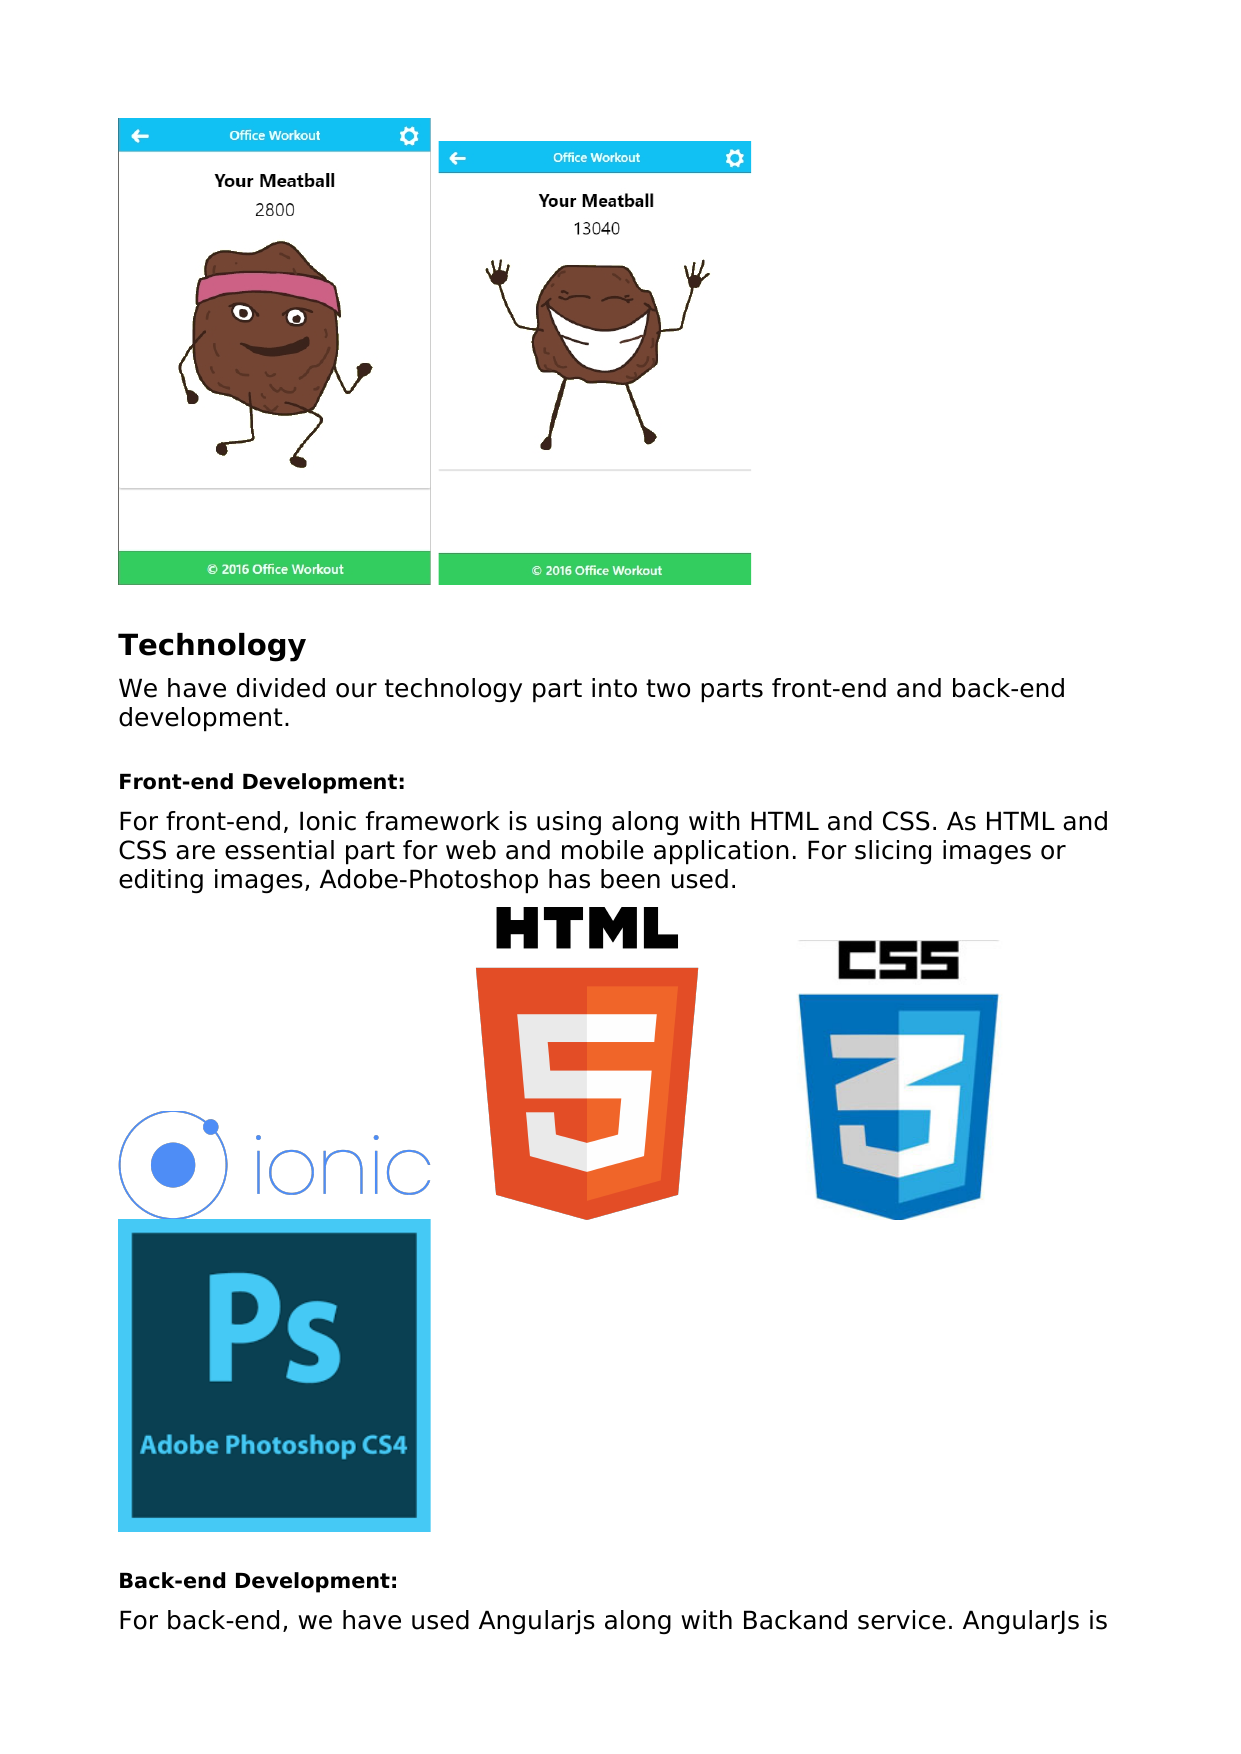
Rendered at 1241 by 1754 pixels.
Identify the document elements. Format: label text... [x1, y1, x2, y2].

picture [591, 152, 640, 162]
picture [118, 907, 1056, 1532]
picture [131, 129, 149, 143]
picture [553, 152, 587, 162]
picture [269, 129, 320, 140]
subtitle Front-end Development: [118, 770, 1122, 794]
subtitle Back-end Development: [118, 1569, 1122, 1594]
picture [438, 172, 752, 585]
picture [726, 149, 744, 168]
text For front-end, Ionic framework is using along with HTML and CSS. As HTML and CSS are essential part for web and mobile application. For slicing images or editing images, Adobe-Photoshop has been used. [118, 807, 1122, 894]
picture [118, 118, 431, 585]
picture [399, 126, 419, 146]
text We have divided our technology part into two parts front-end and back-end development. [118, 674, 1122, 733]
picture [230, 129, 265, 140]
text For back-end, we have used Angularjs along with Backand service. AngularJs is [118, 1606, 1122, 1636]
subtitle Technology [118, 628, 1122, 662]
picture [449, 152, 466, 165]
